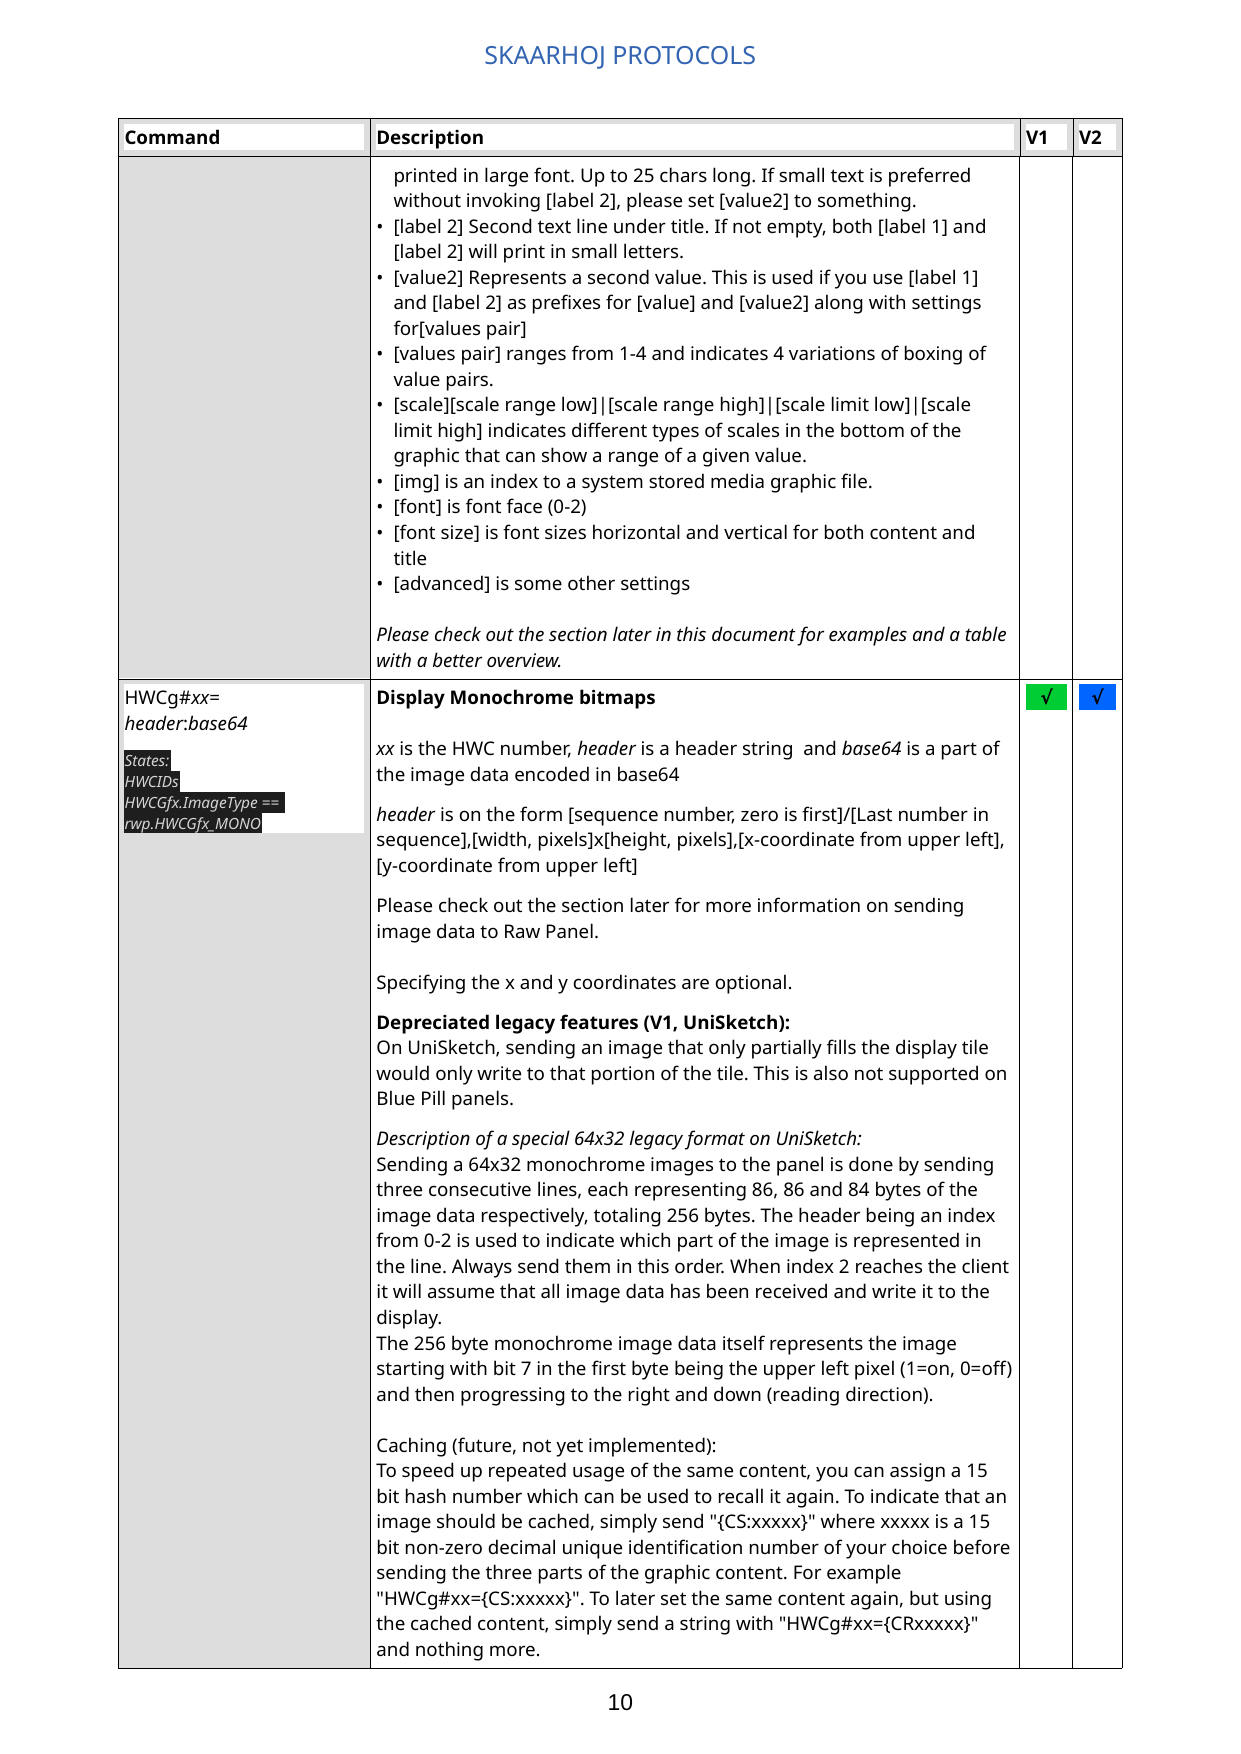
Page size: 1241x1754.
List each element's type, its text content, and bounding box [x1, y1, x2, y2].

table_cell Display Monochrome bitmaps xx is the HWC number, header is a header string and base64 is a part of the image data encoded in base64 header is on the form [sequence number, zero is first]/[Last number in sequence],[width, pixels]x[height, pixels],[x-coordinate from upper left],[y-coordinate from upper left] Please check out the section later for more information on sending image data to Raw Panel. Specifying the x and y coordinates are optional. Depreciated legacy features (V1, UniSketch): On UniSketch, sending an image that only partially fills the display tile would only write to that portion of the tile. This is also not supported on Blue Pill panels. Description of a special 64x32 legacy format on UniSketch: Sending a 64x32 monochrome images to the panel is done by sending three consecutive lines, each representing 86, 86 and 84 bytes of the image data respectively, totaling 256 bytes. The header being an index from 0-2 is used to indicate which part of the image is represented in the line. Always send them in this order. When index 2 reaches the client it will assume that all image data has been received and write it to the display. The 256 byte monochrome image data itself represents the image starting with bit 7 in the first byte being the upper left pixel (1=on, 0=off) and then progressing to the right and down (reading direction). Caching (future, not yet implemented): To speed up repeated usage of the same content, you can assign a 15 bit hash number which can be used to recall it again. To indicate that an image should be cached, simply send "{CS:xxxxx}" where xxxxx is a 15 bit non-zero decimal unique identification number of your choice before sending the three parts of the graphic content. For example "HWCg#xx={CS:xxxxx}". To later set the same content again, but using the cached content, simply send a string with "HWCg#xx={CRxxxxx}" and nothing more. [371, 680, 1019, 1668]
table_header V2 [1074, 119, 1122, 156]
table_cell HWCg#xx= header:base64 States: HWCIDs HWCGfx.ImageType == rwp.HWCGfx_MONO [119, 680, 370, 1668]
table_cell √ [1073, 680, 1122, 1668]
table_header Command [119, 119, 370, 156]
table_cell [1020, 157, 1072, 678]
table_header Description [371, 119, 1020, 156]
table_cell [119, 157, 370, 678]
table_cell √ [1020, 680, 1072, 1668]
table_header V1 [1021, 119, 1073, 156]
table_cell [1073, 157, 1122, 678]
table_cell printed in large font. Up to 25 chars long. If small text is preferred without invoking [label 2], please set [value2] to something. [label 2] Second text line under title. If not empty, both [label 1] and [label 2] will print in small letters. [value2] Represents a second value. This is used if you use [label 1] and [label 2] as prefixes for [value] and [value2] along with settings for[values pair] [values pair] ranges from 1-4 and indicates 4 variations of boxing of value pairs. [scale][scale range low]|[scale range high]|[scale limit low]|[scale limit high] indicates different types of scales in the bottom of the graphic that can show a range of a given value. [img] is an index to a system stored media graphic file. [font] is font face (0-2) [font size] is font sizes horizontal and vertical for both content and title [advanced] is some other settings Please check out the section later in this document for examples and a table with a better overview. [371, 157, 1019, 678]
